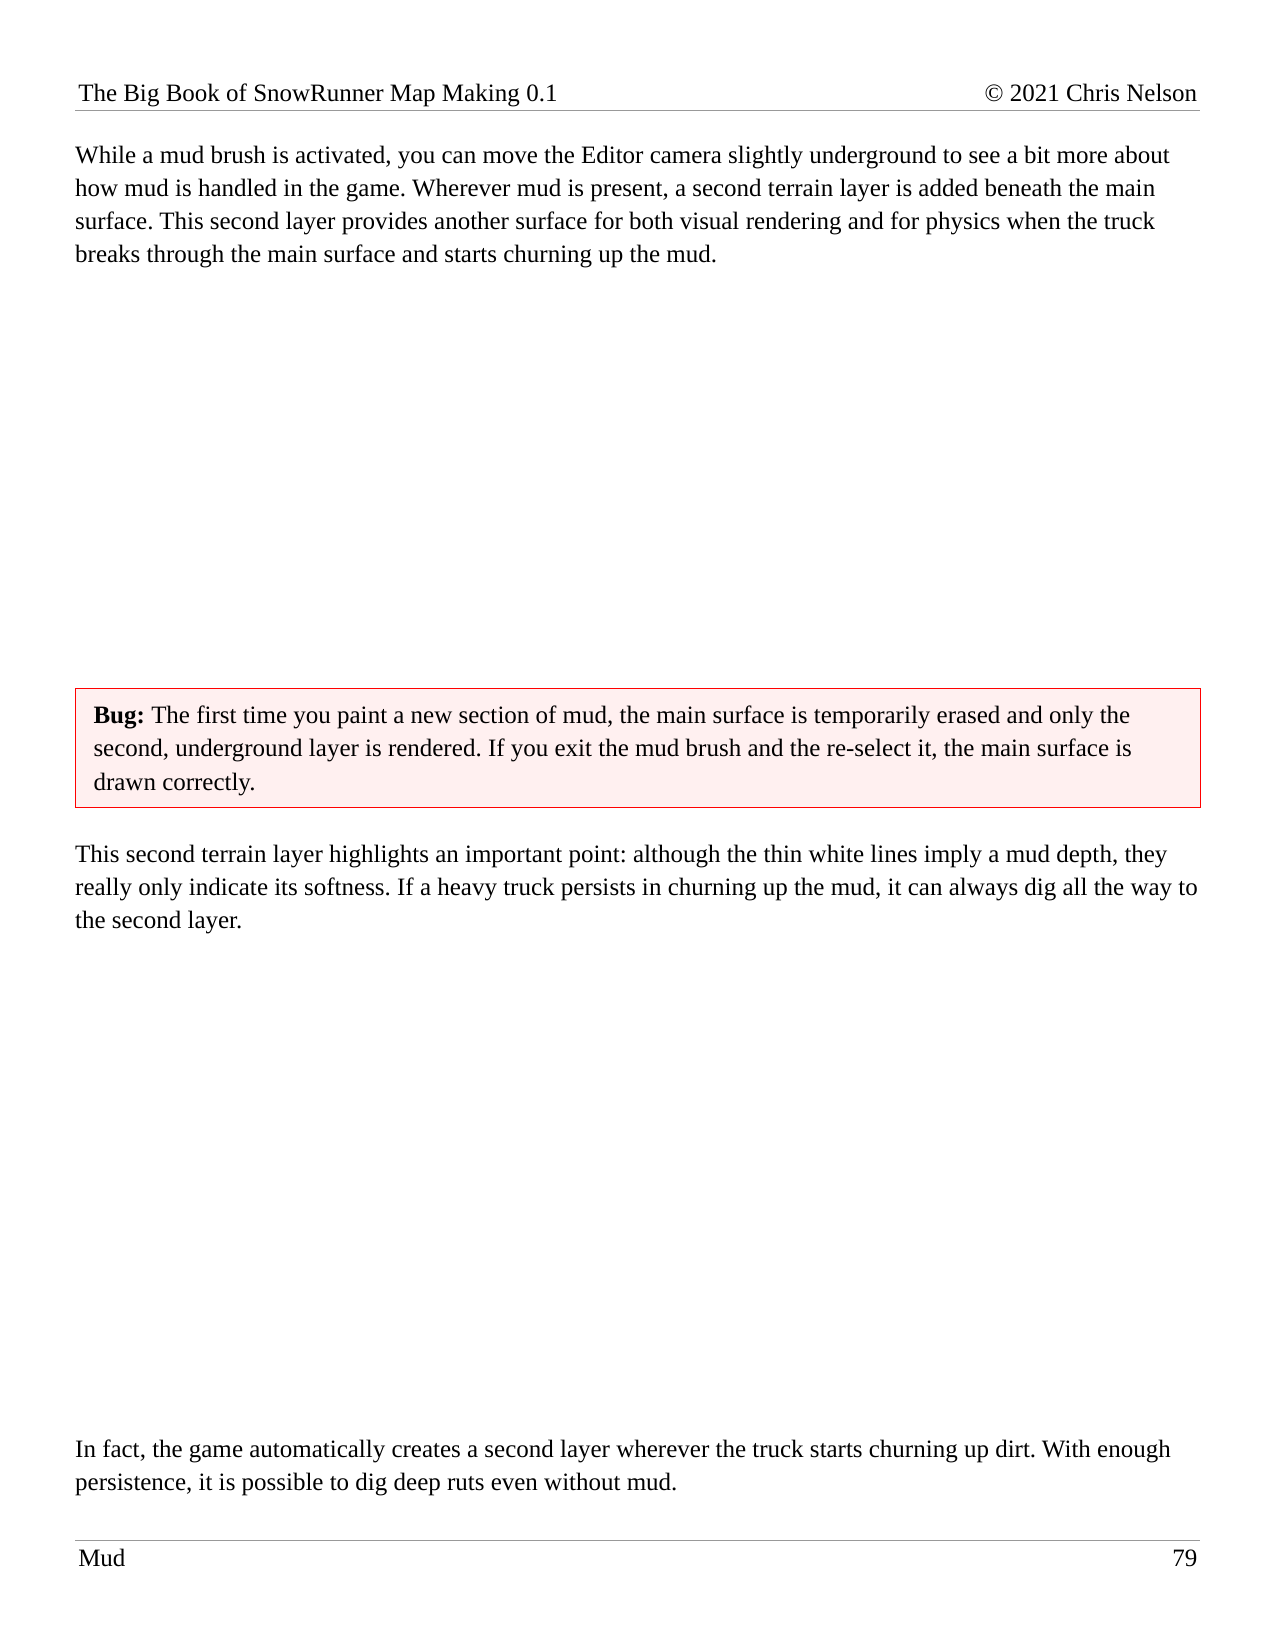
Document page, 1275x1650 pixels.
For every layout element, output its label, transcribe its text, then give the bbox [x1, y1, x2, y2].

list The first time you paint a new section of mud, the main surface is temporarily erased and only the second, underground layer is rendered. If you exit the mud brush and the re-select it, the main surface is drawn correctly. [76, 689, 1200, 807]
text In fact, the game automatically creates a second layer wherever the truck starts churning up dirt. With enough persistence, it is possible to dig deep ruts even without mud. [75, 1434, 1200, 1496]
text This second terrain layer highlights an important point: although the thin white lines imply a mud depth, they really only indicate its softness. If a heavy truck persists in churning up the mud, it can always dig all the way to the second layer. [75, 839, 1200, 934]
text While a mud brush is activated, you can move the Editor camera slightly underground to see a bit more about how mud is handled in the game. Wherever mud is present, a second terrain layer is added beneath the main surface. This second layer provides another surface for both visual rendering and for physics when the truck breaks through the main surface and starts churning up the mud. [75, 140, 1200, 268]
